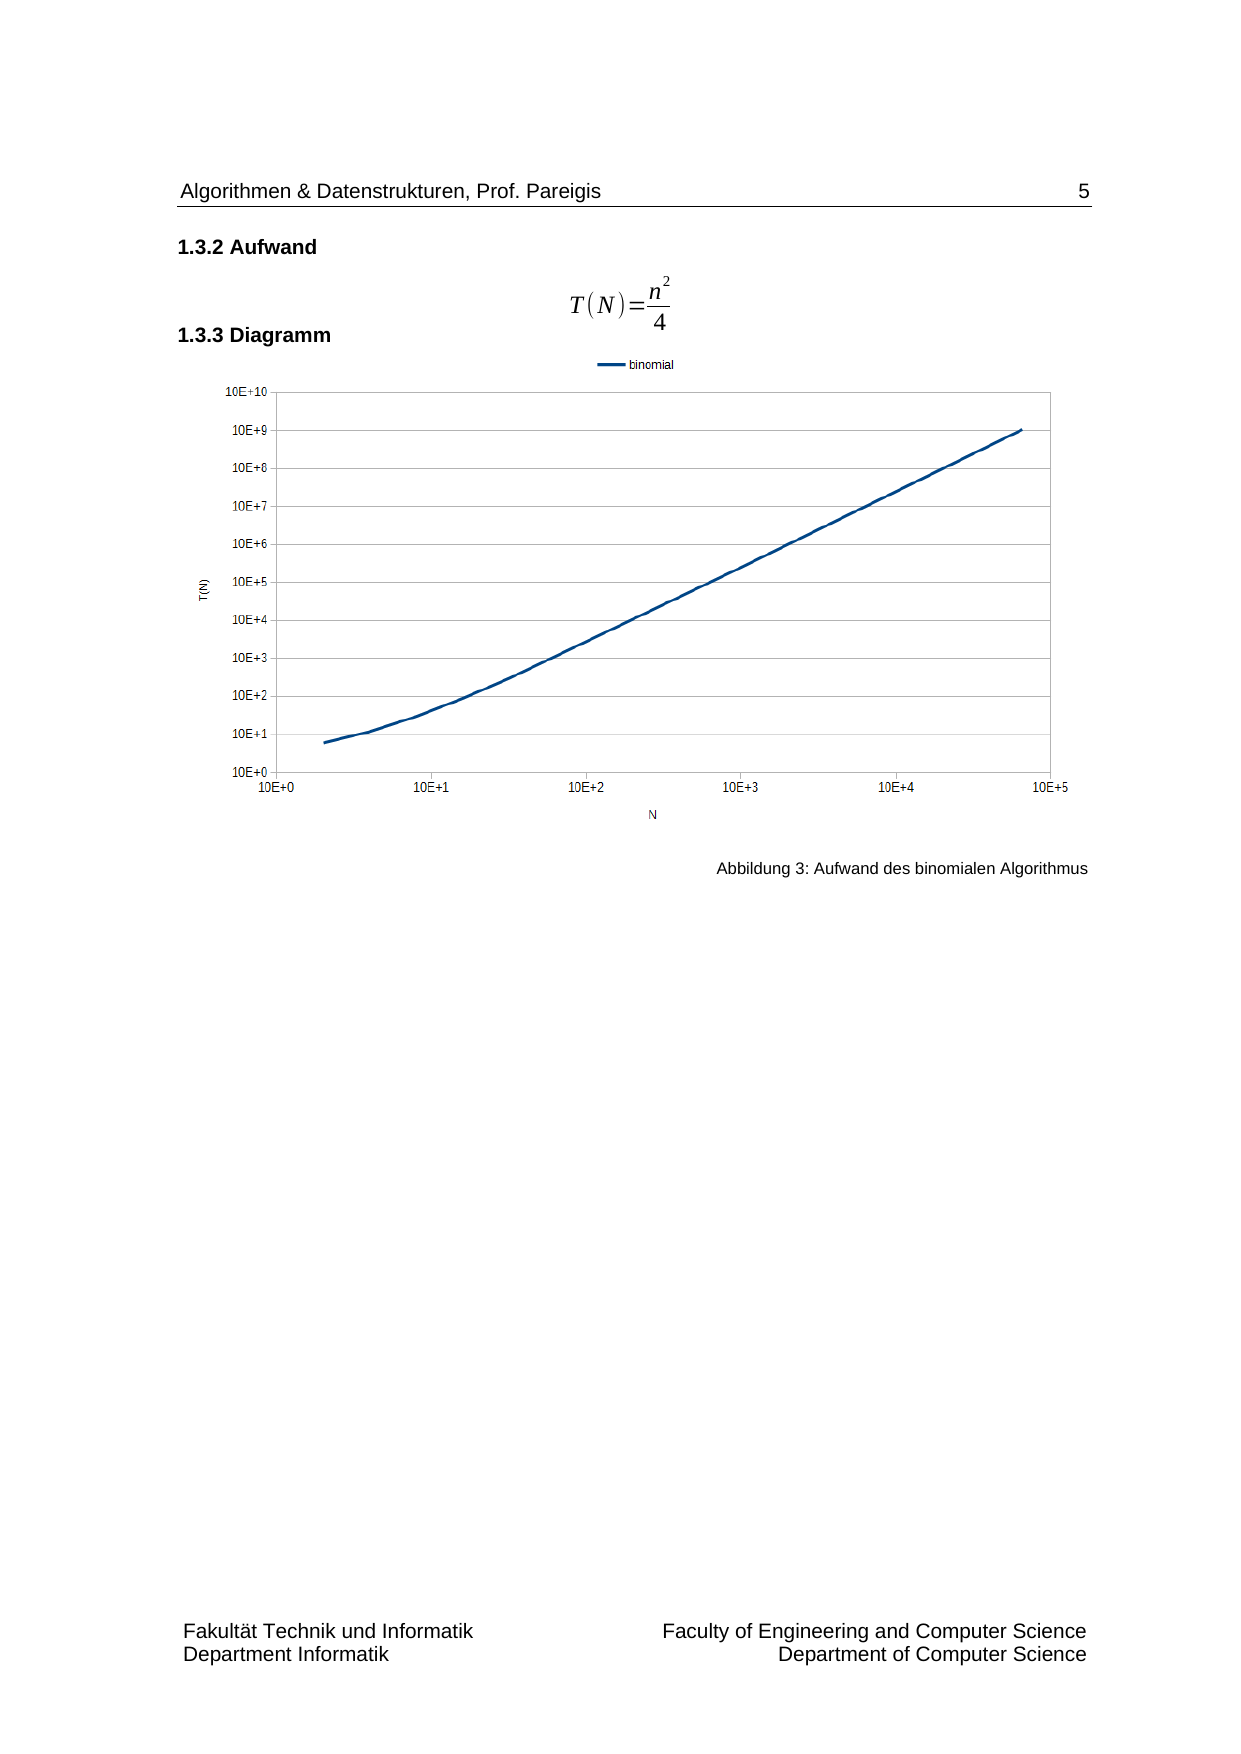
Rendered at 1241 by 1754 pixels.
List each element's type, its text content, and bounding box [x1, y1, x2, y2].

text Abbildung 3: Aufwand des binomialen Algorithmus [177, 839, 1092, 878]
subtitle 1.3.2 Aufwand [177, 236, 1092, 259]
picture [177, 347, 1093, 839]
subtitle 1.3.3 Diagramm [177, 324, 1092, 347]
